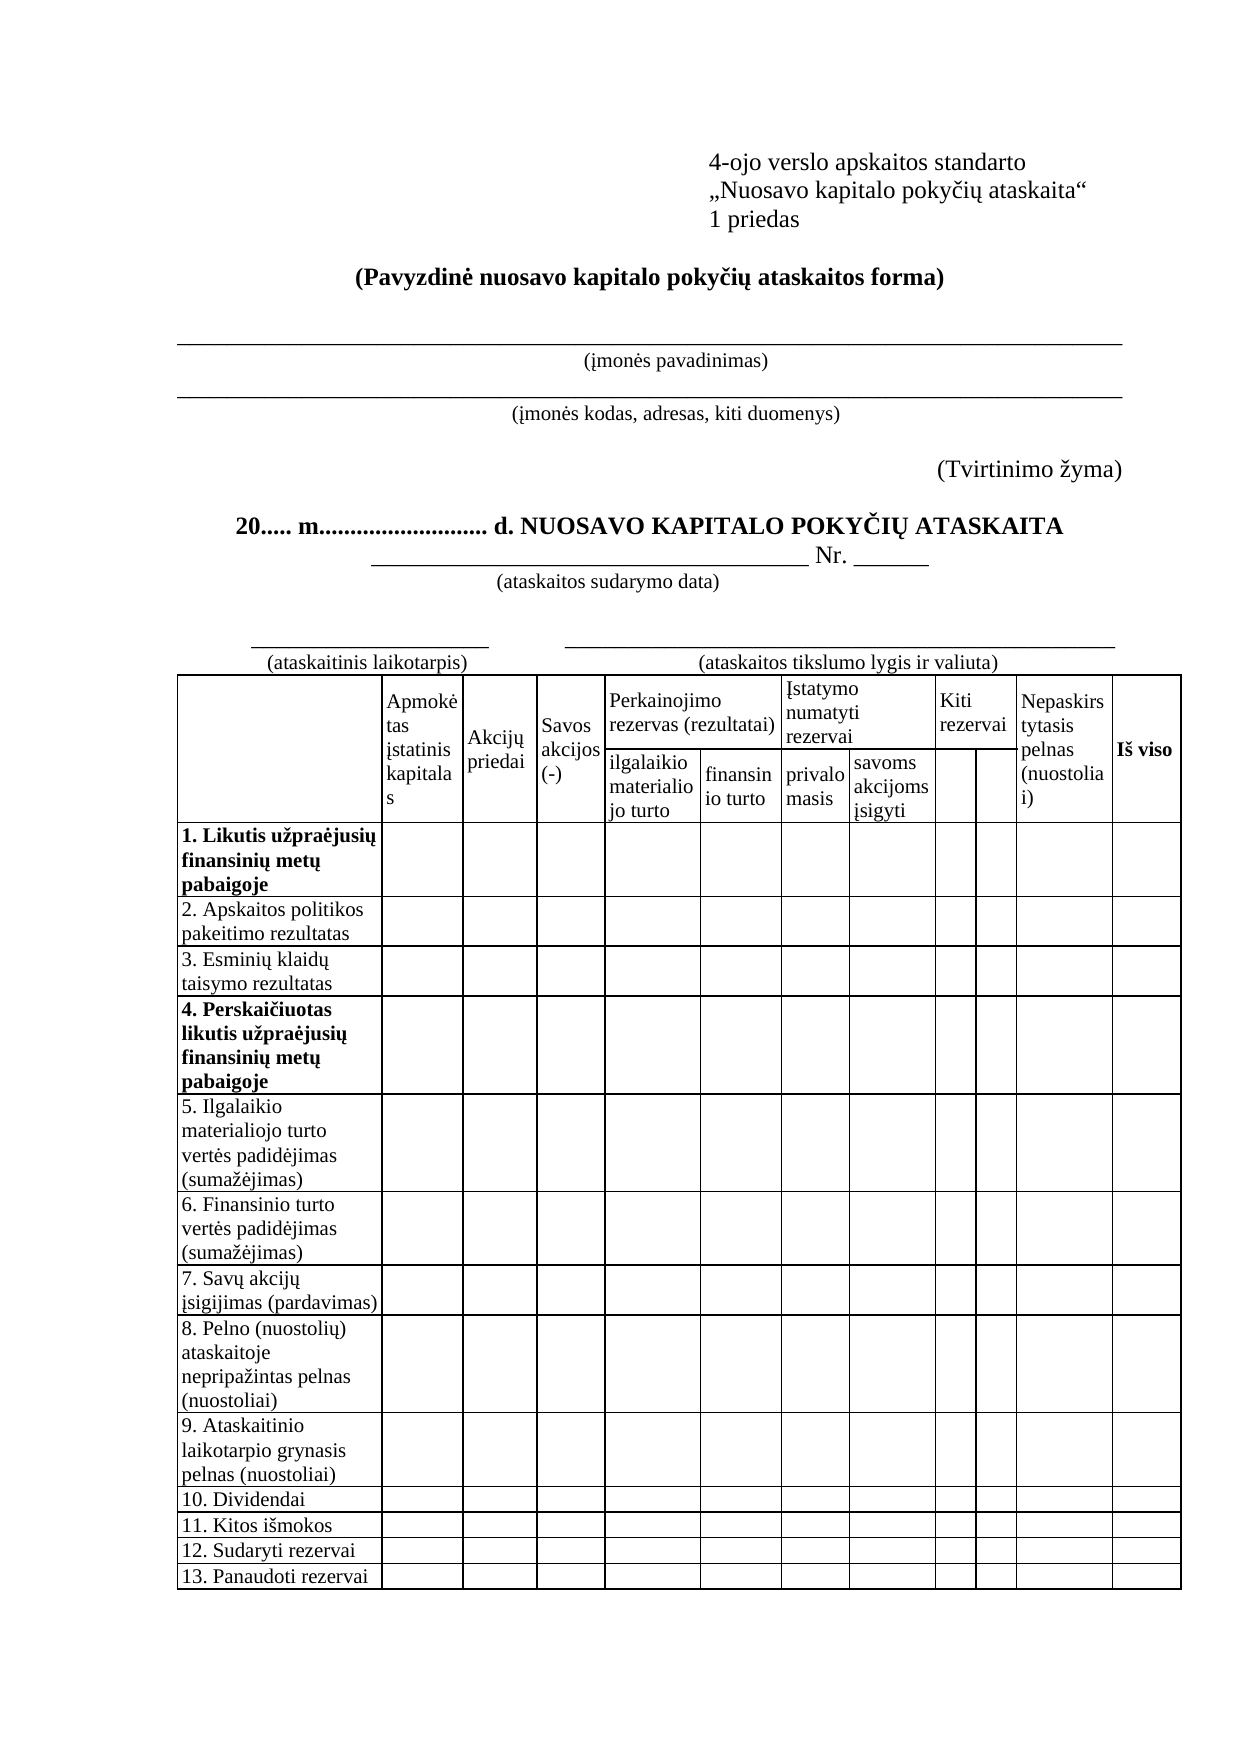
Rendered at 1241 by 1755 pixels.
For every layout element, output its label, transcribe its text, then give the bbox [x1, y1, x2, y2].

table_cell [538, 997, 604, 1093]
table_cell [977, 750, 1016, 822]
table_cell 5. Ilgalaikio materialiojo turto vertės padidėjimas (sumažėjimas) [178, 1095, 381, 1191]
table_cell [977, 1513, 1016, 1537]
table_cell [977, 897, 1016, 945]
table_header Savos akcijos (-) [538, 676, 604, 822]
table_cell [538, 897, 604, 945]
table_cell ilgalaikio materialiojo turto [606, 750, 700, 822]
table_cell [1113, 1513, 1180, 1537]
table_cell 3. Esminių klaidų taisymo rezultatas [178, 947, 381, 995]
table_cell [850, 1316, 935, 1412]
table_cell finansinio turto [701, 750, 781, 822]
table_cell [606, 1316, 700, 1412]
table_cell [606, 1487, 700, 1511]
table_cell [782, 1413, 849, 1486]
table_header Akcijų priedai [464, 676, 536, 822]
table_cell [1017, 1316, 1112, 1412]
text (įmonės pavadinimas) [177, 348, 1122, 372]
table_cell [1017, 1266, 1112, 1314]
table_cell [464, 897, 536, 945]
table_cell [464, 1564, 536, 1588]
table_cell [850, 1095, 935, 1191]
table_cell [1017, 823, 1112, 896]
table_cell [850, 1413, 935, 1486]
table_cell [606, 997, 700, 1093]
table_cell [701, 1564, 781, 1588]
table_cell [701, 1095, 781, 1191]
table_cell [701, 1192, 781, 1264]
table_header Apmokėtas įstatinis kapitalas [383, 676, 462, 822]
text (Pavyzdinė nuosavo kapitalo pokyčių ataskaitos forma) [177, 262, 1122, 291]
table_cell [464, 1266, 536, 1314]
table_cell [538, 1487, 604, 1511]
table_cell [782, 1564, 849, 1588]
table_cell [850, 1192, 935, 1264]
table_cell [936, 1316, 975, 1412]
table_cell 7. Savų akcijų įsigijimas (pardavimas) [178, 1266, 381, 1314]
table_cell [383, 1192, 462, 1264]
table_cell [538, 947, 604, 995]
table_cell [782, 997, 849, 1093]
table_cell [1113, 997, 1180, 1093]
table_cell [782, 1192, 849, 1264]
table_cell [701, 823, 781, 896]
table_cell [936, 897, 975, 945]
table_cell [383, 1266, 462, 1314]
table_cell 12. Sudaryti rezervai [178, 1538, 381, 1562]
table_cell [464, 947, 536, 995]
table_cell 6. Finansinio turto vertės padidėjimas (sumažėjimas) [178, 1192, 381, 1264]
table_cell [606, 1192, 700, 1264]
table_cell [1017, 1413, 1112, 1486]
table_cell [538, 1192, 604, 1264]
table_cell [782, 1266, 849, 1314]
table_cell [782, 1095, 849, 1191]
table_cell [464, 823, 536, 896]
table_cell [850, 1487, 935, 1511]
table_cell [936, 947, 975, 995]
table_cell [701, 947, 781, 995]
text (ataskaitos sudarymo data) [177, 569, 1122, 593]
table_cell [606, 947, 700, 995]
table_cell [383, 823, 462, 896]
text (ataskaitinis laikotarpis) (ataskaitos tikslumo lygis ir valiuta) [177, 650, 1122, 674]
table_cell [383, 1487, 462, 1511]
table_cell [1113, 1564, 1180, 1588]
table_cell [464, 1487, 536, 1511]
text „Nuosavo kapitalo pokyčių ataskaita“ [177, 176, 1122, 204]
table_cell [977, 1487, 1016, 1511]
table_cell [383, 947, 462, 995]
table_cell [936, 1192, 975, 1264]
table_cell [936, 750, 975, 822]
table_cell [606, 1564, 700, 1588]
table_cell [850, 823, 935, 896]
table_cell [538, 1538, 604, 1562]
table_cell [782, 947, 849, 995]
table_cell [701, 1316, 781, 1412]
table_cell [782, 1316, 849, 1412]
table_cell [936, 1564, 975, 1588]
table_cell [936, 1487, 975, 1511]
table_cell [850, 997, 935, 1093]
table_header [178, 676, 381, 822]
table_cell [1017, 1538, 1112, 1562]
table_cell [1113, 1487, 1180, 1511]
table_cell [936, 1513, 975, 1537]
table_cell [1017, 1192, 1112, 1264]
table_cell [936, 1413, 975, 1486]
table_cell [606, 1538, 700, 1562]
table_header Kiti rezervai [936, 676, 1016, 748]
table_cell [977, 997, 1016, 1093]
table_cell [977, 1316, 1016, 1412]
table_cell 4. Perskaičiuotas likutis užpraėjusių finansinių metų pabaigoje [178, 997, 381, 1093]
table_cell [936, 1266, 975, 1314]
table_cell [977, 823, 1016, 896]
table_cell [977, 1095, 1016, 1191]
table_cell [782, 1513, 849, 1537]
table_cell [383, 1316, 462, 1412]
table_cell [701, 1266, 781, 1314]
table_cell [701, 1513, 781, 1537]
table_cell [1113, 897, 1180, 945]
table_cell [1017, 897, 1112, 945]
table_cell [850, 1538, 935, 1562]
table_cell [977, 1413, 1016, 1486]
text ___________________ ____________________________________________ [177, 622, 1122, 650]
table_cell [701, 997, 781, 1093]
table_cell privalomasis [782, 750, 849, 822]
table_cell 1. Likutis užpraėjusių finansinių metų pabaigoje [178, 823, 381, 896]
table_cell [850, 1564, 935, 1588]
table_cell [1113, 1538, 1180, 1562]
table_cell [606, 1095, 700, 1191]
table_cell [383, 1513, 462, 1537]
table_cell 2. Apskaitos politikos pakeitimo rezultatas [178, 897, 381, 945]
text 20..... m........................... d. NUOSAVO KAPITALO POKYČIŲ ATASKAITA [177, 511, 1122, 540]
table_cell [1113, 1316, 1180, 1412]
table_cell 8. Pelno (nuostolių) ataskaitoje nepripažintas pelnas (nuostoliai) [178, 1316, 381, 1412]
table_cell [538, 1316, 604, 1412]
table_cell [538, 1513, 604, 1537]
table_cell 10. Dividendai [178, 1487, 381, 1511]
table_cell [977, 1564, 1016, 1588]
table_cell [383, 997, 462, 1093]
table_cell [936, 1538, 975, 1562]
table_cell [538, 823, 604, 896]
table_cell [606, 1513, 700, 1537]
table_cell [701, 1487, 781, 1511]
table_cell [1113, 1266, 1180, 1314]
table_cell [383, 1564, 462, 1588]
table_cell [936, 1095, 975, 1191]
table_header Nepaskirstytasis pelnas (nuostoliai) [1017, 676, 1112, 822]
table_cell [464, 1316, 536, 1412]
table_cell [977, 947, 1016, 995]
text (įmonės kodas, adresas, kiti duomenys) [177, 401, 1122, 425]
table_cell savoms akcijoms įsigyti [850, 750, 935, 822]
table_cell [1017, 1564, 1112, 1588]
table_cell [1017, 1513, 1112, 1537]
table_cell [701, 897, 781, 945]
table_cell [383, 1413, 462, 1486]
table_cell [1017, 947, 1112, 995]
table_cell [1017, 1487, 1112, 1511]
text 4-ojo verslo apskaitos standarto [177, 147, 1122, 176]
table_cell [701, 1413, 781, 1486]
table_header Įstatymo numatyti rezervai [782, 676, 935, 748]
table_cell [464, 1513, 536, 1537]
table_cell 13. Panaudoti rezervai [178, 1564, 381, 1588]
table_cell [464, 1192, 536, 1264]
table_cell [850, 1266, 935, 1314]
table_cell [606, 1413, 700, 1486]
table_cell [538, 1413, 604, 1486]
table_header Perkainojimo rezervas (rezultatai) [606, 676, 781, 748]
text (Tvirtinimo žyma) [177, 454, 1122, 482]
table_cell [1113, 823, 1180, 896]
table_cell [538, 1266, 604, 1314]
table_cell [782, 1487, 849, 1511]
table_cell [977, 1538, 1016, 1562]
table_cell [606, 897, 700, 945]
table_cell [383, 1538, 462, 1562]
table_cell [701, 1538, 781, 1562]
table_cell [464, 1413, 536, 1486]
table_cell [383, 897, 462, 945]
table_cell [1113, 1413, 1180, 1486]
table_cell [977, 1266, 1016, 1314]
table_cell [782, 897, 849, 945]
table_cell 9. Ataskaitinio laikotarpio grynasis pelnas (nuostoliai) [178, 1413, 381, 1486]
table_cell [606, 823, 700, 896]
table_cell [1113, 1095, 1180, 1191]
table_cell [782, 823, 849, 896]
table_cell [782, 1538, 849, 1562]
table_cell [1113, 1192, 1180, 1264]
text ___________________________________ Nr. ______ [177, 540, 1122, 569]
table_cell 11. Kitos išmokos [178, 1513, 381, 1537]
table_cell [850, 947, 935, 995]
table_cell [538, 1564, 604, 1588]
table_cell [1017, 997, 1112, 1093]
table_cell [464, 997, 536, 1093]
table_cell [1017, 1095, 1112, 1191]
table_cell [464, 1538, 536, 1562]
table_cell [383, 1095, 462, 1191]
table_cell [936, 823, 975, 896]
table_cell [464, 1095, 536, 1191]
table_cell [850, 1513, 935, 1537]
table_cell [606, 1266, 700, 1314]
table_cell [850, 897, 935, 945]
text 1 priedas [177, 204, 1122, 233]
table_cell [538, 1095, 604, 1191]
table_header Iš viso [1113, 676, 1180, 822]
table_cell [1113, 947, 1180, 995]
table_cell [936, 997, 975, 1093]
table_cell [977, 1192, 1016, 1264]
